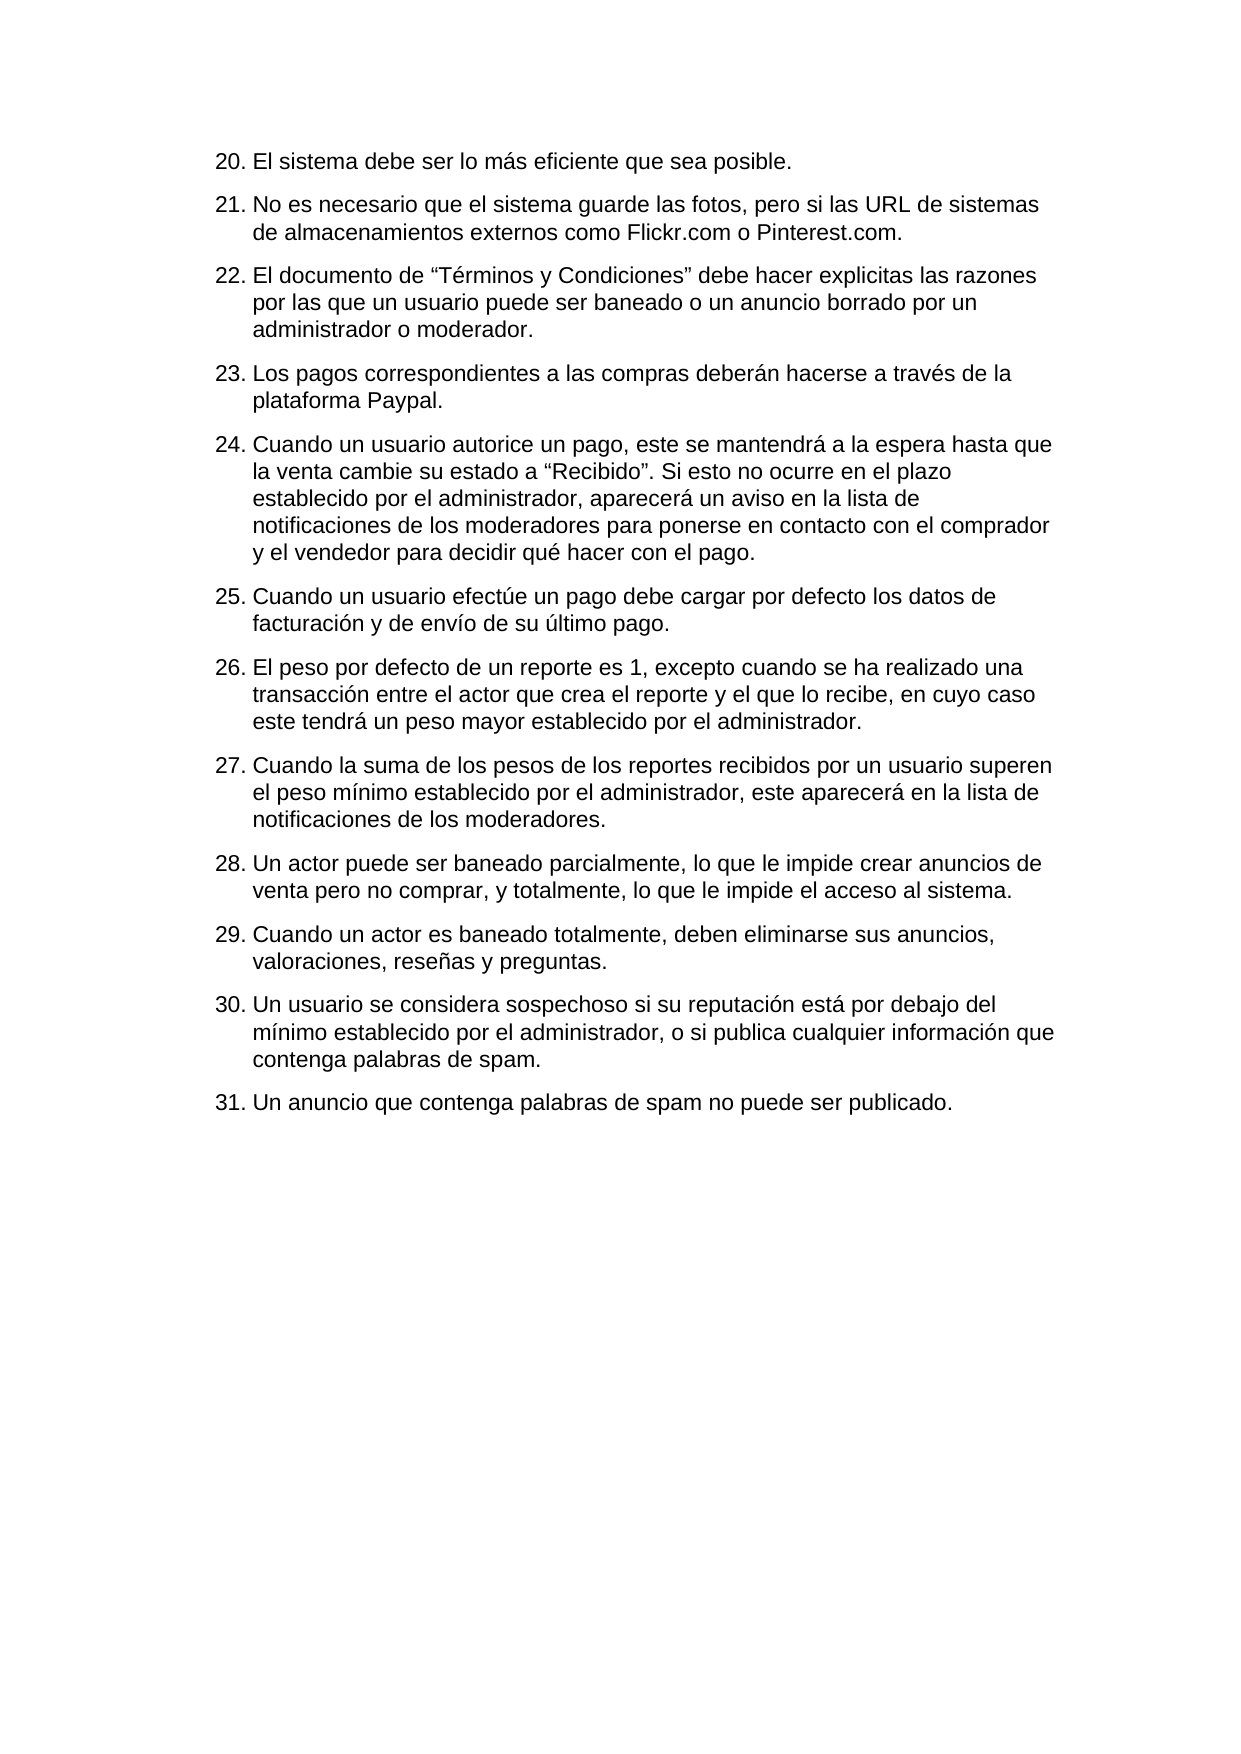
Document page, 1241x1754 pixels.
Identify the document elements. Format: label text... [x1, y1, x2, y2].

list Un anuncio que contenga palabras de spam no puede ser publicado. [215, 1089, 1063, 1116]
list Un actor puede ser baneado parcialmente, lo que le impide crear anuncios de venta pero no comprar, y totalmente, lo que le impide el acceso al sistema. [215, 850, 1063, 903]
list Cuando un actor es baneado totalmente, deben eliminarse sus anuncios, valoraciones, reseñas y preguntas. [215, 921, 1063, 974]
list No es necesario que el sistema guarde las fotos, pero si las URL de sistemas de almacenamientos externos como Flickr.com o Pinterest.com. [215, 191, 1063, 245]
list Cuando la suma de los pesos de los reportes recibidos por un usuario superen el peso mínimo establecido por el administrador, este aparecerá en la lista de notificaciones de los moderadores. [215, 752, 1063, 832]
list El peso por defecto de un reporte es 1, excepto cuando se ha realizado una transacción entre el actor que crea el reporte y el que lo recibe, en cuyo caso este tendrá un peso mayor establecido por el administrador. [215, 654, 1063, 734]
list Cuando un usuario autorice un pago, este se mantendrá a la espera hasta que la venta cambie su estado a “Recibido”. Si esto no ocurre en el plazo establecido por el administrador, aparecerá un aviso en la lista de notificaciones de los moderadores para ponerse en contacto con el comprador y el vendedor para decidir qué hacer con el pago. [215, 431, 1063, 566]
list El sistema debe ser lo más eficiente que sea posible. [215, 148, 1063, 174]
list El documento de “Términos y Condiciones” debe hacer explicitas las razones por las que un usuario puede ser baneado o un anuncio borrado por un administrador o moderador. [215, 262, 1063, 343]
list Cuando un usuario efectúe un pago debe cargar por defecto los datos de facturación y de envío de su último pago. [215, 583, 1063, 636]
list Los pagos correspondientes a las compras deberán hacerse a través de la plataforma Paypal. [215, 360, 1063, 413]
list Un usuario se considera sospechoso si su reputación está por debajo del mínimo establecido por el administrador, o si publica cualquier información que contenga palabras de spam. [215, 991, 1063, 1072]
